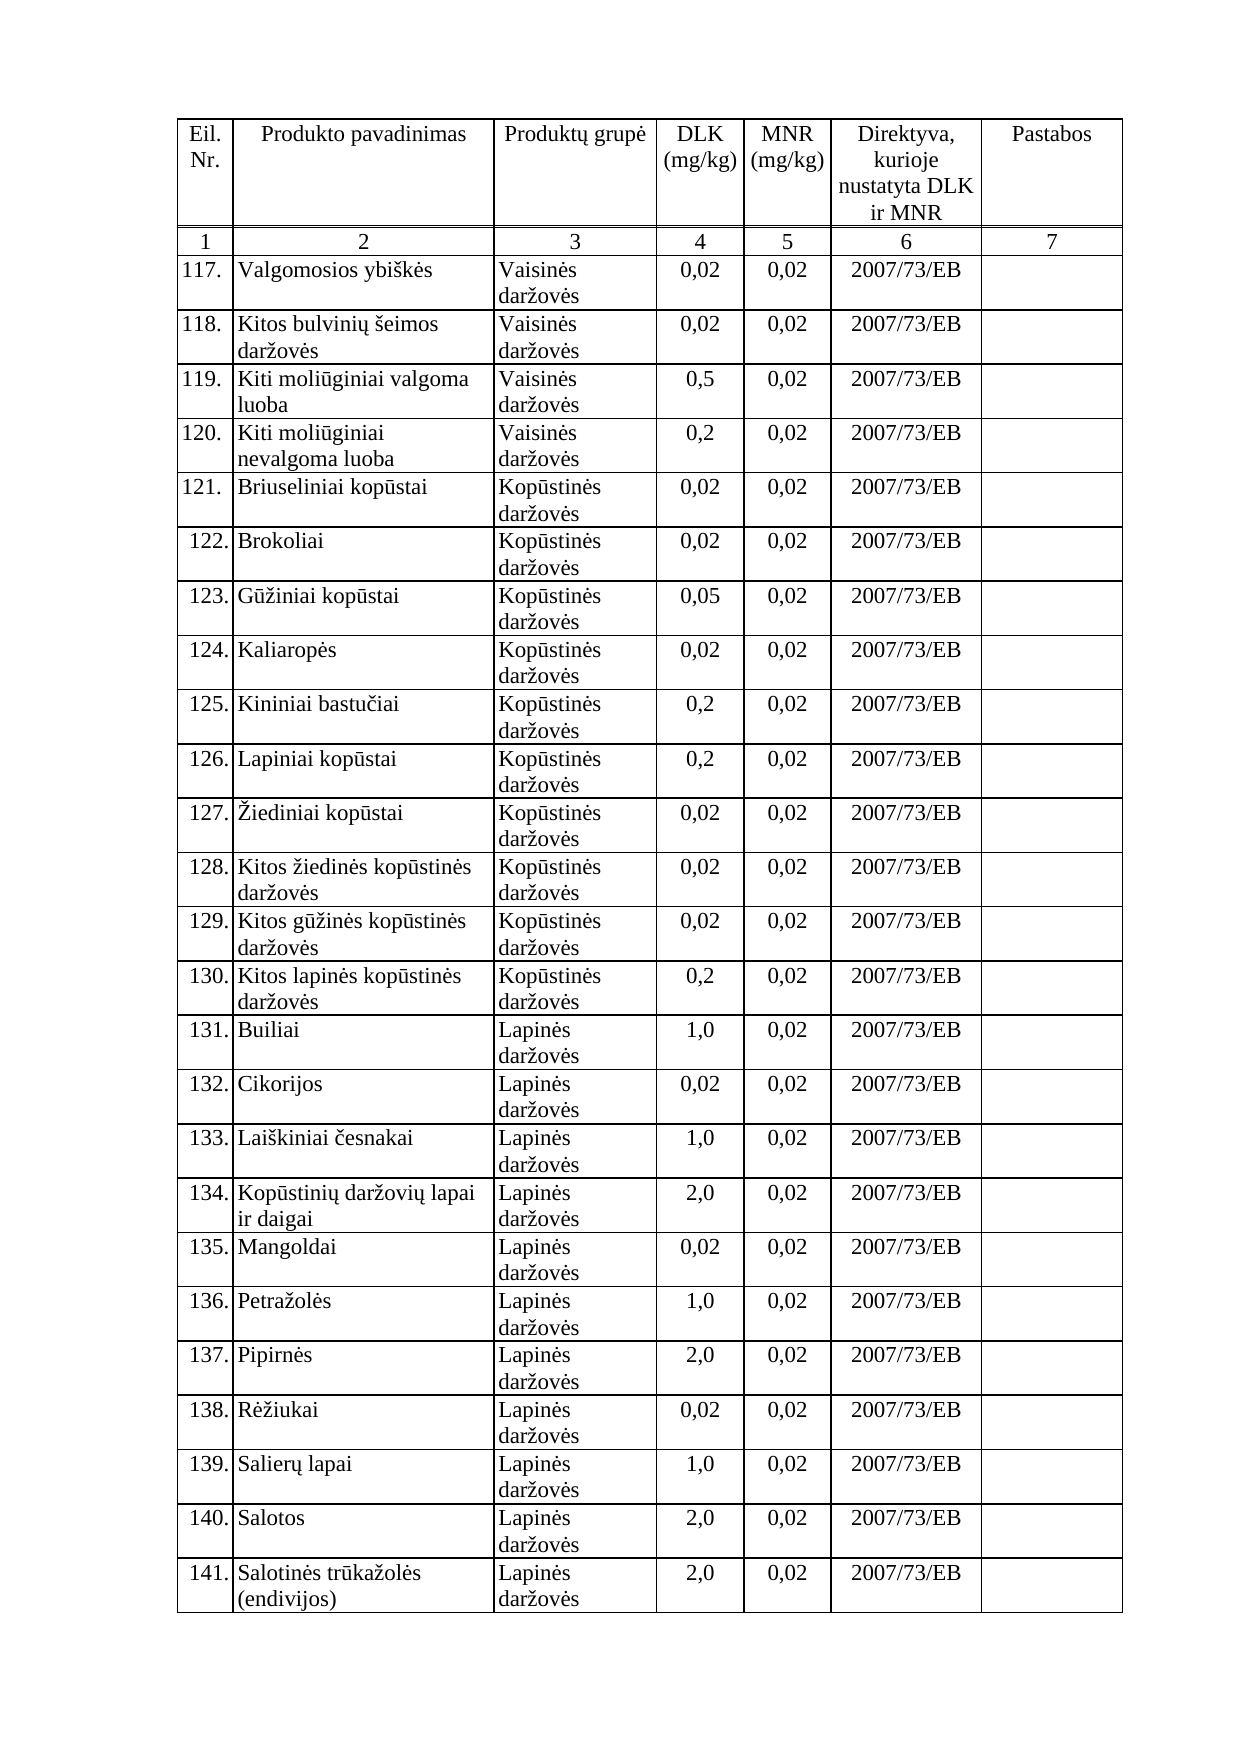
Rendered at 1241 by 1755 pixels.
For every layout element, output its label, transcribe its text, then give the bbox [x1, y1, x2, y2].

table_cell 2007/73/EB [832, 1450, 981, 1503]
table_cell 0,02 [745, 962, 830, 1014]
table_cell 3 [652, 228, 656, 254]
table_cell 0,02 [745, 853, 830, 906]
table_cell [982, 1125, 1122, 1177]
table_cell 0,02 [745, 1559, 830, 1611]
table_cell Kininiai bastučiai [234, 690, 493, 743]
table_cell Petražolės [234, 1287, 493, 1340]
table_cell 0,02 [745, 473, 830, 526]
table_cell 7 [982, 228, 986, 254]
table_cell 0,02 [745, 907, 830, 960]
table_cell 127. [178, 799, 232, 852]
table_cell 0,02 [657, 473, 743, 526]
table_cell 134. [178, 1179, 232, 1231]
table_cell 0,02 [657, 636, 743, 689]
table_cell 0,02 [657, 256, 743, 309]
table_cell [982, 1233, 1122, 1286]
table_cell 1,0 [657, 1450, 743, 1503]
table_cell [982, 907, 1122, 960]
table_cell 126. [178, 745, 232, 797]
table_cell 2,0 [657, 1559, 743, 1611]
table_header Produktų grupė [495, 120, 656, 225]
table_cell [982, 962, 1122, 1014]
table_cell [982, 745, 1122, 797]
table_cell 123. [178, 582, 232, 634]
table_cell Builiai [234, 1016, 493, 1069]
table_cell 124. [178, 636, 232, 689]
table_cell 0,2 [657, 690, 743, 743]
table_cell 125. [178, 690, 232, 743]
table_cell 0,02 [745, 1342, 830, 1394]
table_cell [982, 528, 1122, 580]
table_cell 1,0 [657, 1125, 743, 1177]
table_cell 128. [178, 853, 232, 906]
table_cell 0,02 [657, 311, 743, 363]
table_cell 0,02 [745, 745, 830, 797]
table_header Eil. Nr. [178, 120, 232, 225]
table_cell 4 [657, 228, 661, 254]
table_cell [982, 419, 1122, 472]
table_cell 0,02 [745, 1070, 830, 1123]
table_cell 2007/73/EB [832, 962, 981, 1014]
table_cell 0,02 [745, 1179, 830, 1231]
table_cell 0,02 [745, 636, 830, 689]
table_header Produkto pavadinimas [234, 120, 493, 225]
table_cell 0,02 [657, 799, 743, 852]
table_cell 0,02 [745, 1125, 830, 1177]
table_cell 141. [178, 1559, 232, 1611]
table_cell 2007/73/EB [832, 582, 981, 634]
table_cell Briuseliniai kopūstai [234, 473, 493, 526]
table_cell Kaliaropės [234, 636, 493, 689]
table_cell Salotos [234, 1505, 493, 1557]
table_cell Cikorijos [234, 1070, 493, 1123]
table_cell 0,2 [657, 962, 743, 1014]
table_cell 129. [178, 907, 232, 960]
table_cell 2,0 [657, 1505, 743, 1557]
table_cell 7 [1118, 228, 1122, 254]
table_cell [982, 1016, 1122, 1069]
table_cell 0,02 [745, 1396, 830, 1448]
table_cell 139. [178, 1450, 232, 1503]
table_cell Rėžiukai [234, 1396, 493, 1448]
table_cell [982, 256, 1122, 309]
table_cell 0,02 [657, 1070, 743, 1123]
table_cell 2007/73/EB [832, 256, 981, 309]
table_cell 0,02 [657, 1233, 743, 1286]
table_cell 0,02 [745, 690, 830, 743]
table_cell [982, 1396, 1122, 1448]
table_cell 0,05 [657, 582, 743, 634]
table_cell 2007/73/EB [832, 528, 981, 580]
table_cell 132. [178, 1070, 232, 1123]
table_cell 2007/73/EB [832, 473, 981, 526]
table_cell [982, 1559, 1122, 1611]
table_cell [982, 853, 1122, 906]
table_cell [982, 1070, 1122, 1123]
table_cell 2007/73/EB [832, 853, 981, 906]
table_cell Lapiniai kopūstai [234, 745, 493, 797]
table_cell Gūžiniai kopūstai [234, 582, 493, 634]
table_cell 6 [977, 228, 981, 254]
table_cell 2007/73/EB [832, 1070, 981, 1123]
table_cell 131. [178, 1016, 232, 1069]
table_cell 2007/73/EB [832, 311, 981, 363]
table_cell 2007/73/EB [832, 1287, 981, 1340]
table_cell 0,02 [657, 1396, 743, 1448]
table_cell 135. [178, 1233, 232, 1286]
table_cell [982, 311, 1122, 363]
table_cell 2007/73/EB [832, 1396, 981, 1448]
table_cell 2007/73/EB [832, 365, 981, 417]
table_cell 0,02 [745, 419, 830, 472]
table_cell [982, 799, 1122, 852]
table_cell 137. [178, 1342, 232, 1394]
table_cell [982, 582, 1122, 634]
table_cell 2,0 [657, 1342, 743, 1394]
table_cell [982, 1342, 1122, 1394]
table_cell 130. [178, 962, 232, 1014]
table_header Pastabos [982, 120, 1122, 225]
table_cell 119. [178, 365, 232, 417]
table_cell 2007/73/EB [832, 1342, 981, 1394]
table_cell 118. [178, 311, 232, 363]
table_cell 2007/73/EB [832, 1179, 981, 1231]
table_cell 2007/73/EB [832, 690, 981, 743]
table_cell 120. [178, 419, 232, 472]
table_cell 0,02 [745, 1450, 830, 1503]
table_cell 0,02 [745, 582, 830, 634]
table_cell 0,02 [745, 311, 830, 363]
table_cell 2007/73/EB [832, 419, 981, 472]
table_cell [982, 636, 1122, 689]
table_header DLK (mg/kg) [657, 120, 743, 225]
table_cell 2007/73/EB [832, 1559, 981, 1611]
table_cell [982, 1505, 1122, 1557]
table_cell 0,02 [745, 1233, 830, 1286]
table_cell Mangoldai [234, 1233, 493, 1286]
table_cell [982, 690, 1122, 743]
table_cell 0,02 [745, 528, 830, 580]
table_cell [982, 1287, 1122, 1340]
table_cell 0,02 [745, 256, 830, 309]
table_cell 0,02 [745, 1505, 830, 1557]
table_cell 121. [178, 473, 232, 526]
table_cell 2007/73/EB [832, 1233, 981, 1286]
table_cell 0,02 [657, 528, 743, 580]
table_cell 2007/73/EB [832, 1016, 981, 1069]
table_cell 2007/73/EB [832, 1505, 981, 1557]
table_cell 140. [178, 1505, 232, 1557]
table_cell 2007/73/EB [832, 907, 981, 960]
table_cell 138. [178, 1396, 232, 1448]
table_cell 0,02 [657, 907, 743, 960]
table_cell [982, 473, 1122, 526]
table_cell 0,5 [657, 365, 743, 417]
table_cell 133. [178, 1125, 232, 1177]
table_cell [982, 1450, 1122, 1503]
table_cell 0,02 [745, 1016, 830, 1069]
table_cell 136. [178, 1287, 232, 1340]
table_cell 2007/73/EB [832, 799, 981, 852]
table_cell [982, 1179, 1122, 1231]
table_cell 2007/73/EB [832, 636, 981, 689]
table_cell 122. [178, 528, 232, 580]
table_cell 0,2 [657, 419, 743, 472]
table_header MNR (mg/kg) [745, 120, 830, 225]
table_cell 0,02 [657, 853, 743, 906]
table_cell [982, 365, 1122, 417]
table_cell 1,0 [657, 1287, 743, 1340]
table_cell 0,2 [657, 745, 743, 797]
table_cell Žiediniai kopūstai [234, 799, 493, 852]
table_cell Laiškiniai česnakai [234, 1125, 493, 1177]
table_cell Brokoliai [234, 528, 493, 580]
table_cell 117. [178, 256, 232, 309]
table_cell 0,02 [745, 365, 830, 417]
table_cell 2,0 [657, 1179, 743, 1231]
table_cell 2007/73/EB [832, 745, 981, 797]
table_cell 0,02 [745, 799, 830, 852]
table_cell Salierų lapai [234, 1450, 493, 1503]
table_cell 2007/73/EB [832, 1125, 981, 1177]
table_cell Pipirnės [234, 1342, 493, 1394]
table_cell 0,02 [745, 1287, 830, 1340]
table_cell Valgomosios ybiškės [234, 256, 493, 309]
table_cell 1,0 [657, 1016, 743, 1069]
